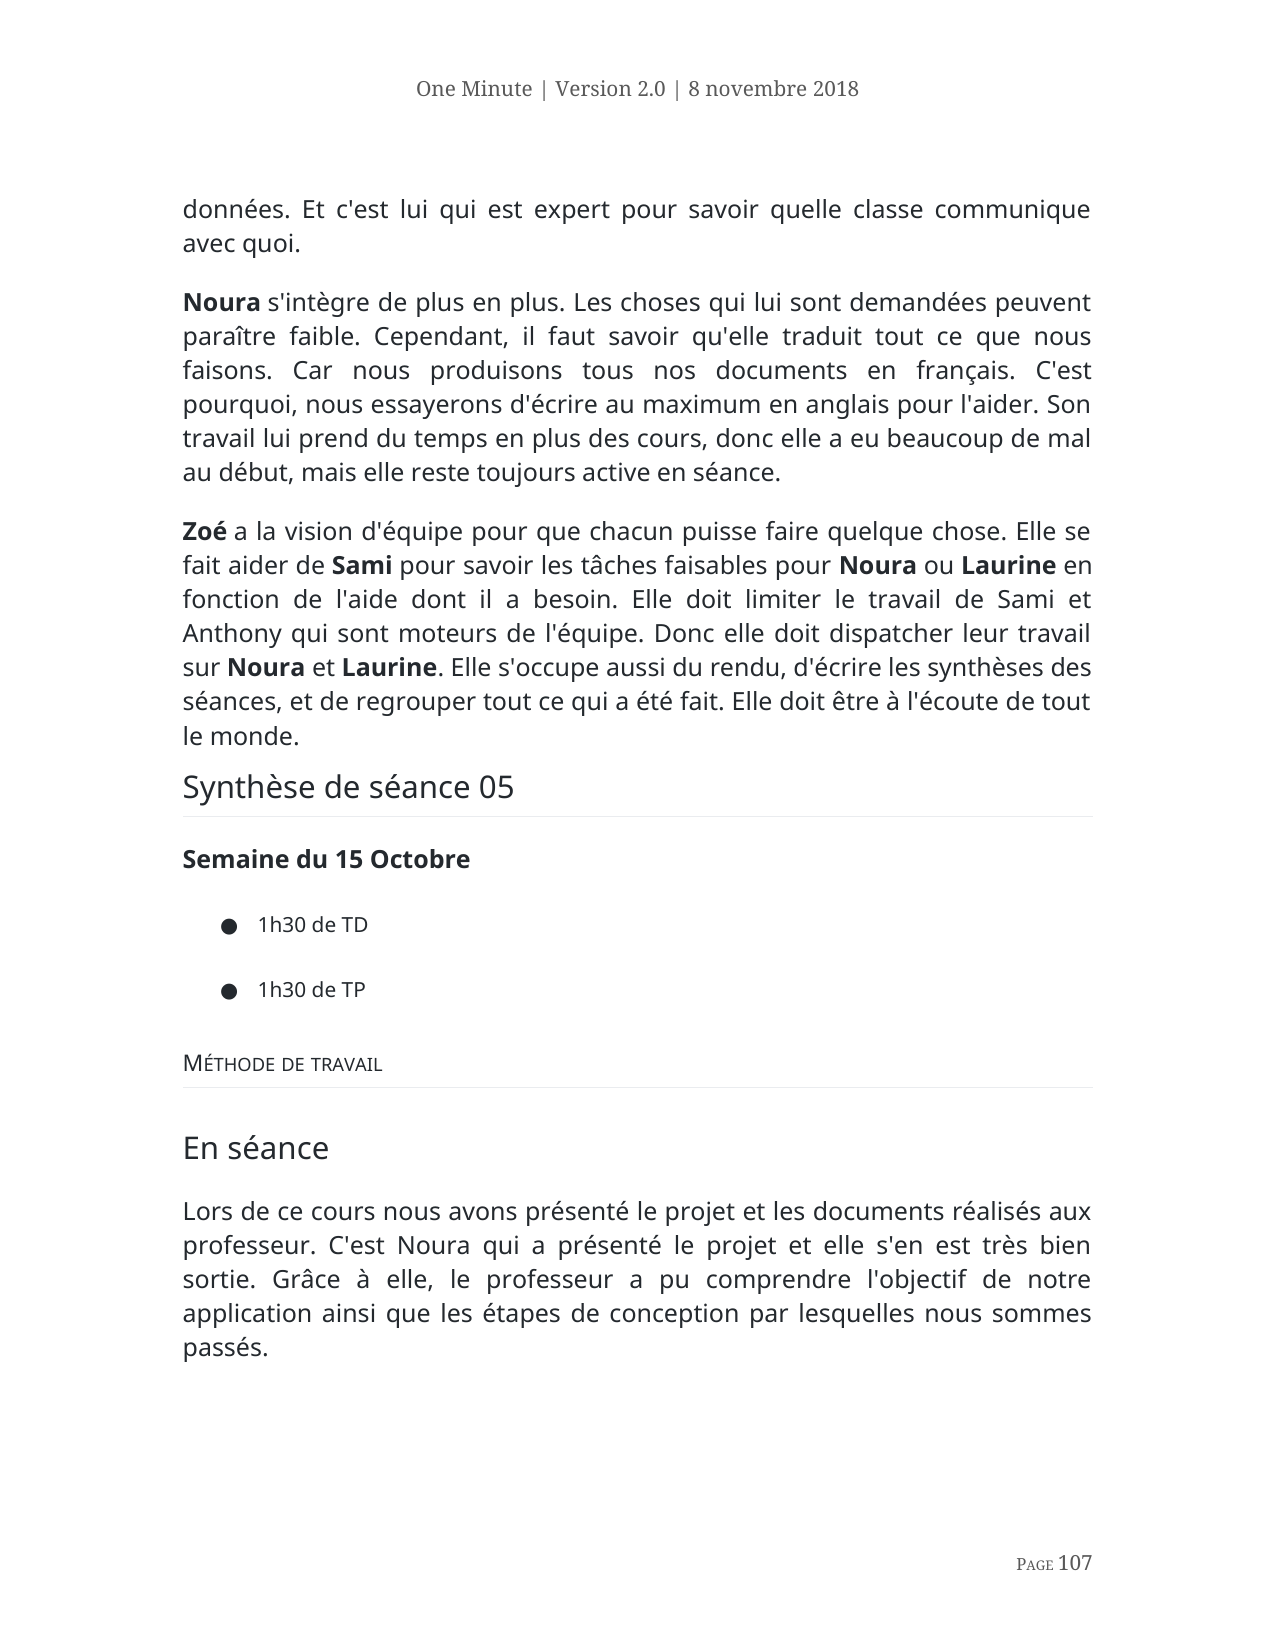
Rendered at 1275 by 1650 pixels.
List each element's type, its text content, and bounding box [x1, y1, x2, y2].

subtitle En séance [182, 1126, 1093, 1168]
text Semaine du 15 Octobre [182, 842, 1093, 876]
text Noura s'intègre de plus en plus. Les choses qui lui sont demandées peuvent paraître faible. Cependant, il faut savoir qu'elle traduit tout ce que nous faisons. Car nous produisons tous nos documents en français. C'est pourquoi, nous essayerons d'écrire au maximum en anglais pour l'aider. Son travail lui prend du temps en plus des cours, donc elle a eu beaucoup de mal au début, mais elle reste toujours active en séance. [182, 284, 1093, 489]
text Lors de ce cours nous avons présenté le projet et les documents réalisés aux professeur. C'est Noura qui a présenté le projet et elle s'en est très bien sortie. Grâce à elle, le professeur a pu comprendre l'objectif de notre application ainsi que les étapes de conception par lesquelles nous sommes passés. [182, 1193, 1093, 1364]
text Zoé a la vision d'équipe pour que chacun puisse faire quelque chose. Elle se fait aider de Sami pour savoir les tâches faisables pour Noura ou Laurine en fonction de l'aide dont il a besoin. Elle doit limiter le travail de Sami et Anthony qui sont moteurs de l'équipe. Donc elle doit dispatcher leur travail sur Noura et Laurine. Elle s'occupe aussi du rendu, d'écrire les synthèses des séances, et de regrouper tout ce qui a été fait. Elle doit être à l'écoute de tout le monde. [182, 514, 1093, 752]
list 1h30 de TD [220, 901, 1093, 944]
subtitle Méthode de travail [182, 1047, 1093, 1088]
list 1h30 de TP [220, 967, 1093, 1009]
text données. Et c'est lui qui est expert pour savoir quelle classe communique avec quoi. [182, 191, 1093, 259]
subtitle Synthèse de séance 05 [182, 765, 1093, 817]
